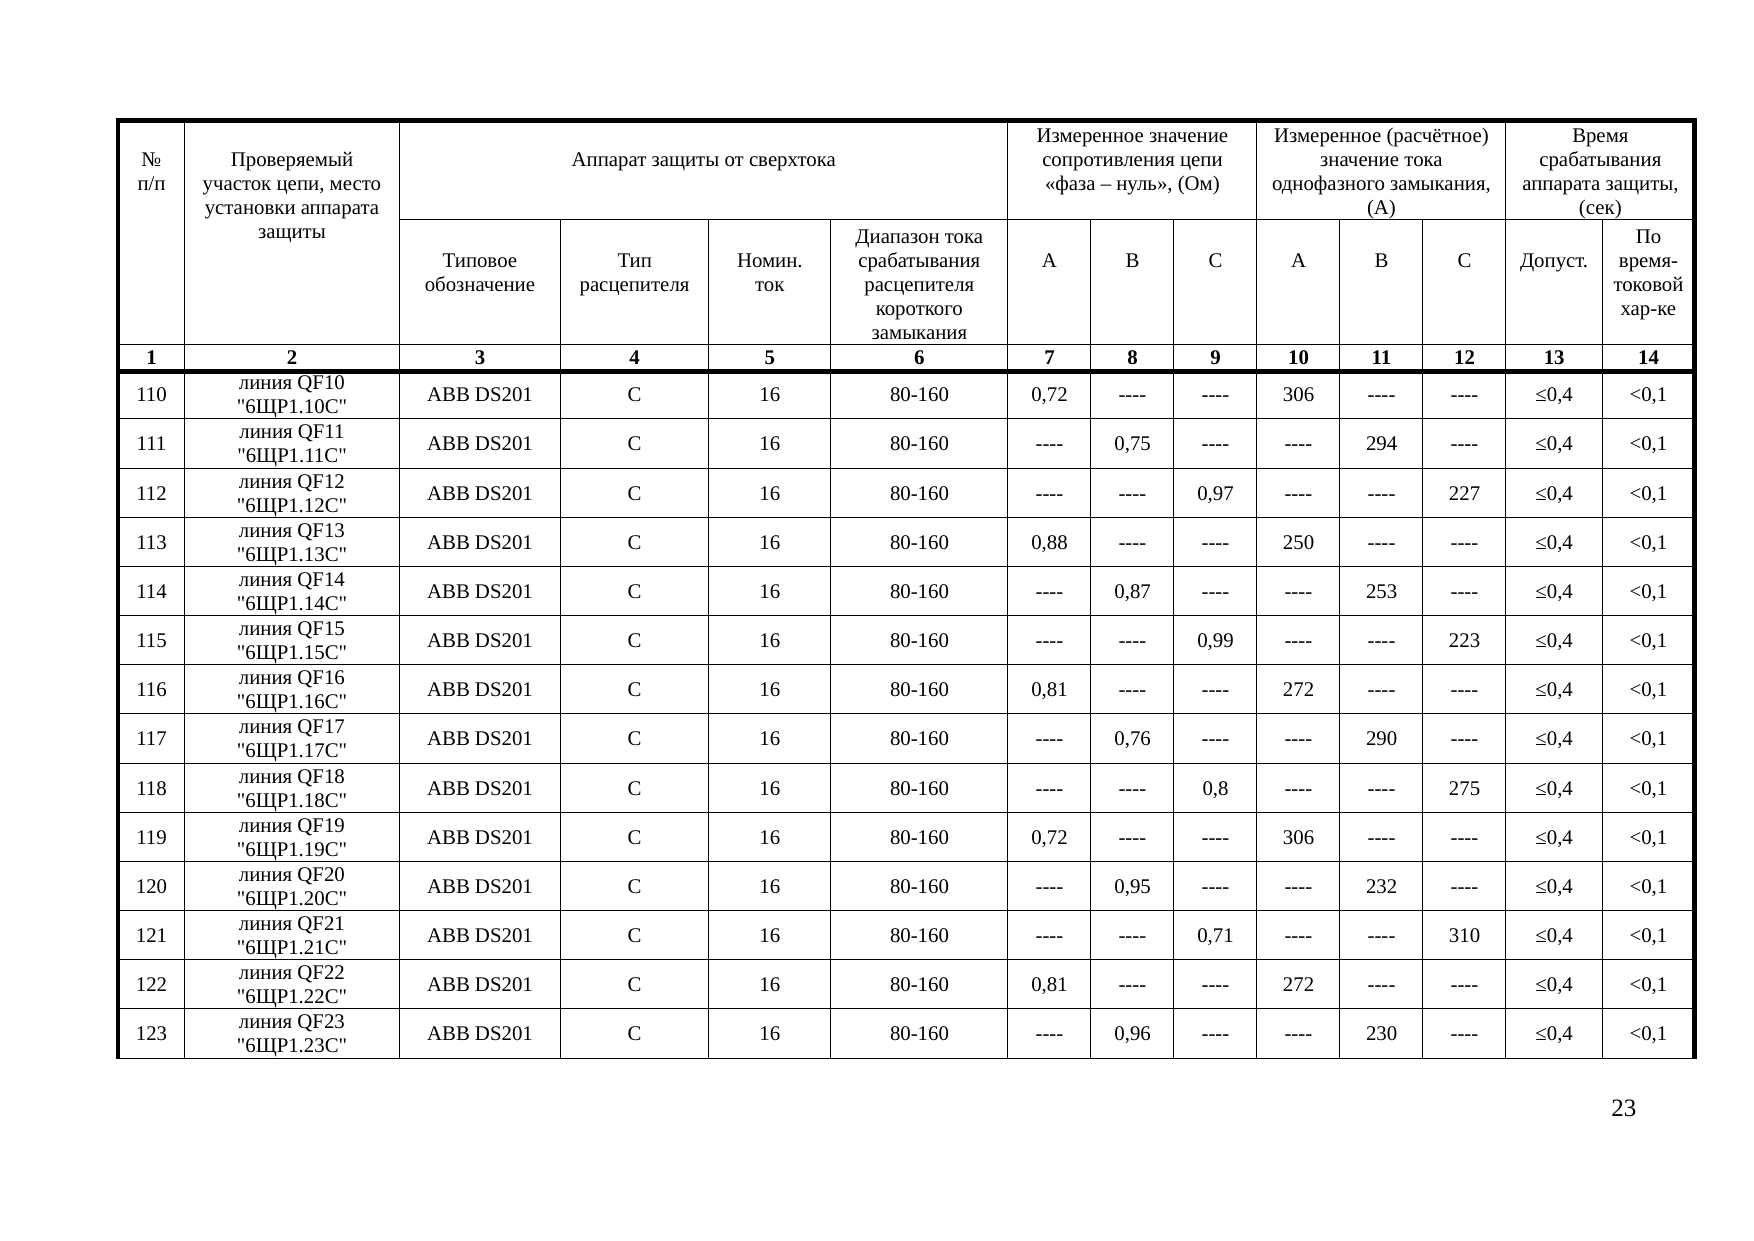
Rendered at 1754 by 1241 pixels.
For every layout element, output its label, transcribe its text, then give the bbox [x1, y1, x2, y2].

table_cell 310 [1423, 911, 1505, 959]
table_cell C [561, 1009, 708, 1057]
table_cell ---- [1008, 469, 1090, 517]
table_cell 230 [1340, 1009, 1422, 1057]
table_cell <0,1 [1603, 1009, 1692, 1057]
table_cell ABB DS201 [400, 960, 560, 1008]
table_cell ---- [1091, 960, 1173, 1008]
table_cell ---- [1008, 567, 1090, 615]
table_cell A [1257, 220, 1339, 344]
table_cell ---- [1340, 960, 1422, 1008]
table_cell 80-160 [831, 374, 1007, 418]
table_cell 223 [1423, 616, 1505, 664]
table_cell 116 [120, 665, 184, 713]
table_cell 0,71 [1174, 911, 1256, 959]
table_cell ---- [1340, 911, 1422, 959]
table_cell <0,1 [1603, 714, 1692, 762]
table_cell ---- [1091, 518, 1173, 566]
table_cell ---- [1091, 813, 1173, 861]
table_cell ---- [1091, 911, 1173, 959]
table_cell ≤0,4 [1506, 665, 1602, 713]
table_cell 16 [709, 862, 830, 910]
table_cell B [1091, 220, 1173, 344]
table_cell 0,87 [1091, 567, 1173, 615]
table_cell <0,1 [1603, 518, 1692, 566]
table_cell 16 [709, 419, 830, 467]
table_cell C [561, 374, 708, 418]
table_cell ---- [1174, 1009, 1256, 1057]
table_cell ---- [1174, 518, 1256, 566]
table_cell 111 [120, 419, 184, 467]
table_cell 294 [1340, 419, 1422, 467]
table_cell 0,88 [1008, 518, 1090, 566]
table_header Измеренное (расчётное) значение тока однофазного замыкания, (А) [1257, 123, 1505, 219]
table_cell ---- [1257, 567, 1339, 615]
table_cell <0,1 [1603, 813, 1692, 861]
table_cell ---- [1423, 567, 1505, 615]
table_cell линия QF10 "6ЩР1.10С" [185, 374, 399, 418]
table_cell 16 [709, 813, 830, 861]
table_cell линия QF23 "6ЩР1.23С" [185, 1009, 399, 1057]
table_header № п/п [120, 123, 184, 344]
table_cell 9 [1174, 345, 1256, 369]
table_cell ≤0,4 [1506, 469, 1602, 517]
table_cell 272 [1257, 960, 1339, 1008]
table_cell 16 [709, 469, 830, 517]
table_cell 16 [709, 764, 830, 812]
table_cell C [561, 764, 708, 812]
table_cell C [561, 813, 708, 861]
table_cell ---- [1174, 665, 1256, 713]
table_cell 123 [120, 1009, 184, 1057]
table_cell ---- [1340, 764, 1422, 812]
table_cell ---- [1008, 1009, 1090, 1057]
table_cell ---- [1008, 911, 1090, 959]
table_cell ABB DS201 [400, 714, 560, 762]
table_cell <0,1 [1603, 764, 1692, 812]
table_cell ---- [1091, 616, 1173, 664]
table_cell <0,1 [1603, 616, 1692, 664]
table_cell линия QF22 "6ЩР1.22С" [185, 960, 399, 1008]
table_cell 115 [120, 616, 184, 664]
table_cell ---- [1340, 665, 1422, 713]
table_cell 250 [1257, 518, 1339, 566]
table_cell линия QF17 "6ЩР1.17С" [185, 714, 399, 762]
table_cell C [561, 862, 708, 910]
table_cell 120 [120, 862, 184, 910]
table_cell 80-160 [831, 419, 1007, 467]
table_cell B [1340, 220, 1422, 344]
table_cell Типовое обозначение [400, 220, 560, 344]
table_cell линия QF14 "6ЩР1.14С" [185, 567, 399, 615]
table_cell ≤0,4 [1506, 813, 1602, 861]
table_cell линия QF20 "6ЩР1.20С" [185, 862, 399, 910]
table_header Время срабатывания аппарата защиты, (сек) [1506, 123, 1692, 219]
table_cell <0,1 [1603, 862, 1692, 910]
table_cell ABB DS201 [400, 911, 560, 959]
table_cell ≤0,4 [1506, 764, 1602, 812]
table_cell ---- [1174, 813, 1256, 861]
table_cell 5 [709, 345, 830, 369]
table_cell линия QF19 "6ЩР1.19С" [185, 813, 399, 861]
table_cell ABB DS201 [400, 567, 560, 615]
table_cell линия QF18 "6ЩР1.18С" [185, 764, 399, 812]
table_cell линия QF12 "6ЩР1.12С" [185, 469, 399, 517]
table_cell 16 [709, 1009, 830, 1057]
table_cell A [1008, 220, 1090, 344]
table_cell ---- [1340, 518, 1422, 566]
table_cell ---- [1423, 419, 1505, 467]
table_cell 11 [1340, 345, 1422, 369]
table_cell 306 [1257, 813, 1339, 861]
table_cell ABB DS201 [400, 616, 560, 664]
table_cell По время- токовой хар-ке [1603, 220, 1692, 344]
table_cell C [1423, 220, 1505, 344]
table_cell линия QF16 "6ЩР1.16С" [185, 665, 399, 713]
table_cell C [561, 911, 708, 959]
table_cell <0,1 [1603, 911, 1692, 959]
table_cell <0,1 [1603, 419, 1692, 467]
table_cell ABB DS201 [400, 518, 560, 566]
table_cell ---- [1008, 764, 1090, 812]
table_cell Номин. ток [709, 220, 830, 344]
table_cell 4 [561, 345, 708, 369]
table_cell 16 [709, 714, 830, 762]
table_cell 80-160 [831, 518, 1007, 566]
table_cell 118 [120, 764, 184, 812]
table_cell ≤0,4 [1506, 862, 1602, 910]
table_cell C [561, 960, 708, 1008]
table_cell Диапазон тока срабатывания расцепителя короткого замыкания [831, 220, 1007, 344]
table_cell Допуст. [1506, 220, 1602, 344]
table_cell ---- [1174, 862, 1256, 910]
table_cell 110 [120, 374, 184, 418]
table_cell ABB DS201 [400, 1009, 560, 1057]
table_cell <0,1 [1603, 374, 1692, 418]
table_cell ---- [1091, 764, 1173, 812]
table_cell 275 [1423, 764, 1505, 812]
table_cell ---- [1257, 419, 1339, 467]
table_cell ---- [1423, 374, 1505, 418]
table_cell линия QF15 "6ЩР1.15С" [185, 616, 399, 664]
table_cell 16 [709, 960, 830, 1008]
table_cell ---- [1257, 862, 1339, 910]
table_cell 0,76 [1091, 714, 1173, 762]
table_cell ---- [1008, 616, 1090, 664]
table_cell C [561, 518, 708, 566]
table_cell 0,72 [1008, 374, 1090, 418]
table_cell ---- [1091, 469, 1173, 517]
table_cell C [561, 419, 708, 467]
table_cell 80-160 [831, 813, 1007, 861]
table_cell 290 [1340, 714, 1422, 762]
table_cell 80-160 [831, 1009, 1007, 1057]
table_cell ABB DS201 [400, 764, 560, 812]
table_cell 6 [831, 345, 1007, 369]
table_cell 119 [120, 813, 184, 861]
table_cell ABB DS201 [400, 419, 560, 467]
table_cell ---- [1340, 616, 1422, 664]
table_cell ABB DS201 [400, 665, 560, 713]
table_cell ---- [1423, 665, 1505, 713]
table_cell ---- [1257, 714, 1339, 762]
table_cell линия QF13 "6ЩР1.13С" [185, 518, 399, 566]
table_cell 80-160 [831, 764, 1007, 812]
table_cell ---- [1423, 960, 1505, 1008]
table_cell <0,1 [1603, 469, 1692, 517]
table_cell 0,8 [1174, 764, 1256, 812]
table_cell 80-160 [831, 469, 1007, 517]
table_cell ---- [1008, 714, 1090, 762]
table_cell ---- [1174, 714, 1256, 762]
table_cell 0,72 [1008, 813, 1090, 861]
table_cell ABB DS201 [400, 374, 560, 418]
table_cell 80-160 [831, 911, 1007, 959]
table_cell ≤0,4 [1506, 374, 1602, 418]
table_cell C [1174, 220, 1256, 344]
table_cell ≤0,4 [1506, 419, 1602, 467]
table_cell 80-160 [831, 862, 1007, 910]
table_cell 12 [1423, 345, 1505, 369]
table_cell C [561, 469, 708, 517]
table_cell ---- [1340, 469, 1422, 517]
table_cell 0,81 [1008, 665, 1090, 713]
table_cell 0,99 [1174, 616, 1256, 664]
table_cell 227 [1423, 469, 1505, 517]
table_cell ---- [1257, 1009, 1339, 1057]
table_cell 8 [1091, 345, 1173, 369]
table_cell ---- [1174, 419, 1256, 467]
table_cell 16 [709, 665, 830, 713]
table_cell ---- [1257, 616, 1339, 664]
table_cell ≤0,4 [1506, 1009, 1602, 1057]
table_cell <0,1 [1603, 665, 1692, 713]
table_header Измеренное значение сопротивления цепи «фаза – нуль», (Ом) [1008, 123, 1256, 219]
table_cell ---- [1340, 813, 1422, 861]
table_cell ≤0,4 [1506, 616, 1602, 664]
table_cell 0,97 [1174, 469, 1256, 517]
table_header Проверяемый участок цепи, место установки аппарата защиты [185, 123, 399, 344]
table_cell 10 [1257, 345, 1339, 369]
table_cell 232 [1340, 862, 1422, 910]
table_cell 16 [709, 616, 830, 664]
table_cell ---- [1174, 567, 1256, 615]
table_cell 114 [120, 567, 184, 615]
table_cell ---- [1008, 862, 1090, 910]
table_cell 121 [120, 911, 184, 959]
table_cell 80-160 [831, 616, 1007, 664]
table_cell ABB DS201 [400, 862, 560, 910]
table_cell ---- [1174, 960, 1256, 1008]
table_cell ---- [1423, 813, 1505, 861]
table_cell 0,95 [1091, 862, 1173, 910]
table_cell ---- [1423, 518, 1505, 566]
table_cell 14 [1603, 345, 1692, 369]
table_cell 112 [120, 469, 184, 517]
table_cell 13 [1506, 345, 1602, 369]
table_cell ---- [1423, 862, 1505, 910]
table_cell ---- [1257, 911, 1339, 959]
table_cell 0,81 [1008, 960, 1090, 1008]
table_cell 272 [1257, 665, 1339, 713]
table_cell ≤0,4 [1506, 567, 1602, 615]
table_cell 117 [120, 714, 184, 762]
table_cell 0,75 [1091, 419, 1173, 467]
table_cell 113 [120, 518, 184, 566]
table_cell 80-160 [831, 665, 1007, 713]
table_cell 16 [709, 518, 830, 566]
table_cell 80-160 [831, 960, 1007, 1008]
table_cell C [561, 665, 708, 713]
table_cell ABB DS201 [400, 469, 560, 517]
table_cell ABB DS201 [400, 813, 560, 861]
table_cell 80-160 [831, 714, 1007, 762]
table_cell ≤0,4 [1506, 714, 1602, 762]
table_cell ---- [1257, 764, 1339, 812]
table_cell Тип расцепителя [561, 220, 708, 344]
table_cell 2 [185, 345, 399, 369]
table_cell 0,96 [1091, 1009, 1173, 1057]
table_cell <0,1 [1603, 567, 1692, 615]
table_cell 7 [1008, 345, 1090, 369]
table_cell 253 [1340, 567, 1422, 615]
table_cell линия QF21 "6ЩР1.21С" [185, 911, 399, 959]
table_cell C [561, 567, 708, 615]
table_cell C [561, 616, 708, 664]
table_cell 80-160 [831, 567, 1007, 615]
table_cell 16 [709, 567, 830, 615]
table_cell ---- [1340, 374, 1422, 418]
table_cell 1 [120, 345, 184, 369]
table_cell 16 [709, 374, 830, 418]
table_cell 3 [400, 345, 560, 369]
table_cell ≤0,4 [1506, 911, 1602, 959]
table_cell C [561, 714, 708, 762]
table_cell ---- [1091, 374, 1173, 418]
table_cell ---- [1091, 665, 1173, 713]
table_cell ---- [1423, 1009, 1505, 1057]
table_cell 122 [120, 960, 184, 1008]
table_cell ---- [1423, 714, 1505, 762]
table_cell ---- [1257, 469, 1339, 517]
table_cell ≤0,4 [1506, 960, 1602, 1008]
table_cell <0,1 [1603, 960, 1692, 1008]
table_cell линия QF11 "6ЩР1.11С" [185, 419, 399, 467]
table_cell 16 [709, 911, 830, 959]
table_cell 306 [1257, 374, 1339, 418]
table_cell ---- [1008, 419, 1090, 467]
table_cell ≤0,4 [1506, 518, 1602, 566]
table_cell ---- [1174, 374, 1256, 418]
table_header Аппарат защиты от сверхтока [400, 123, 1007, 219]
